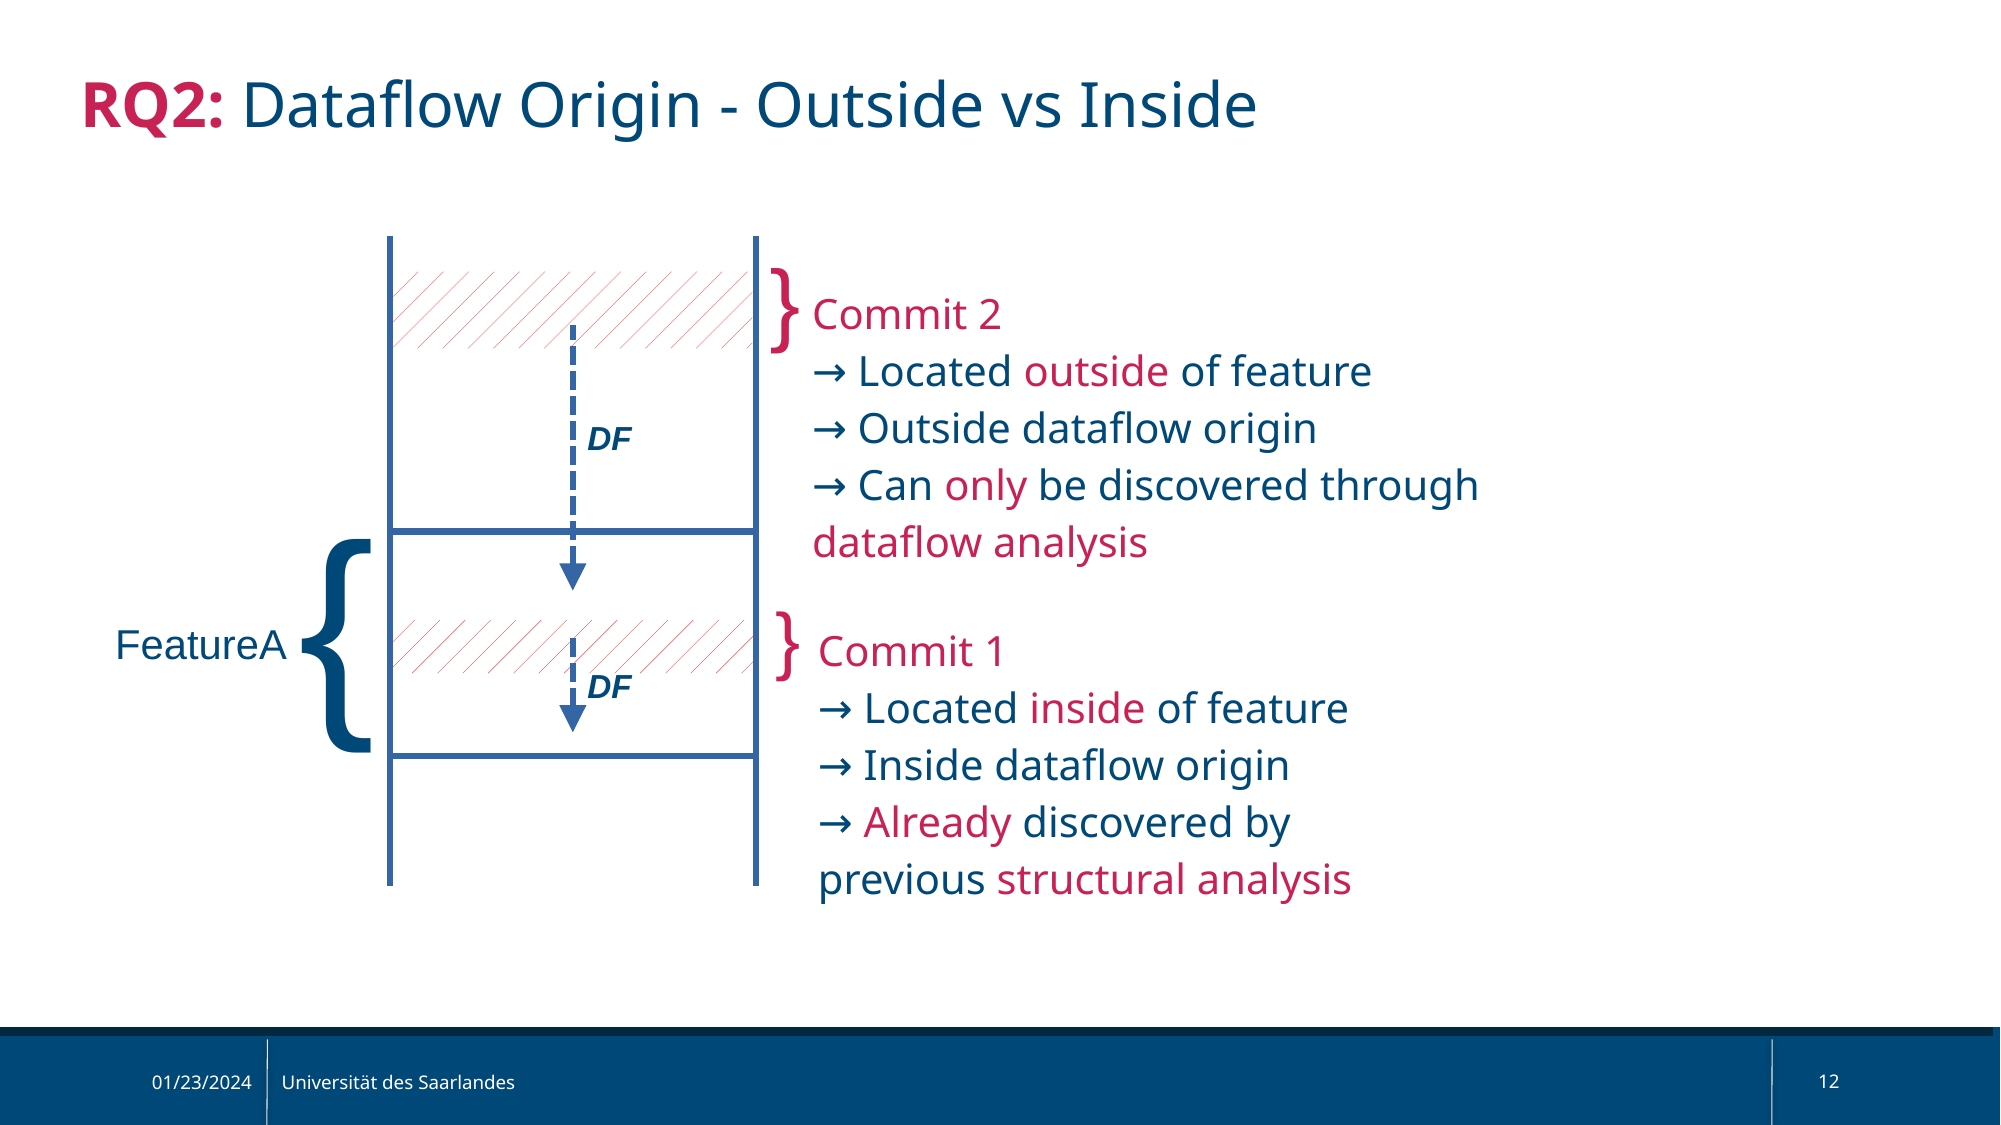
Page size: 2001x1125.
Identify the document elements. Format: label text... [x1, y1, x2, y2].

text_box DF [572, 661, 803, 761]
text_box { [755, 584, 815, 661]
list [65, 57, 775, 111]
text_box Universität des Saarlandes [266, 1052, 1741, 1113]
text_box { [283, 490, 491, 786]
text_box FeatureA [100, 614, 337, 713]
text_box 01/23/2024 [65, 1053, 266, 1113]
list RQ2: Dataflow Origin - Outside vs Inside [65, 57, 810, 170]
text_box [393, 271, 753, 349]
list 01/23/2024 [810, 57, 1521, 170]
text_box { [755, 259, 815, 378]
text_box Commit 2 → Located outside of feature → Outside dataflow origin → Can only be discovered through dataflow analysis [797, 277, 1506, 591]
text_box DF [572, 413, 810, 513]
text_box [1803, 1052, 2000, 1113]
text_box [491, 531, 756, 756]
text_box Commit 1 → Located inside of feature → Inside dataflow origin → Already discovered by previous structural analysis [803, 614, 1654, 928]
